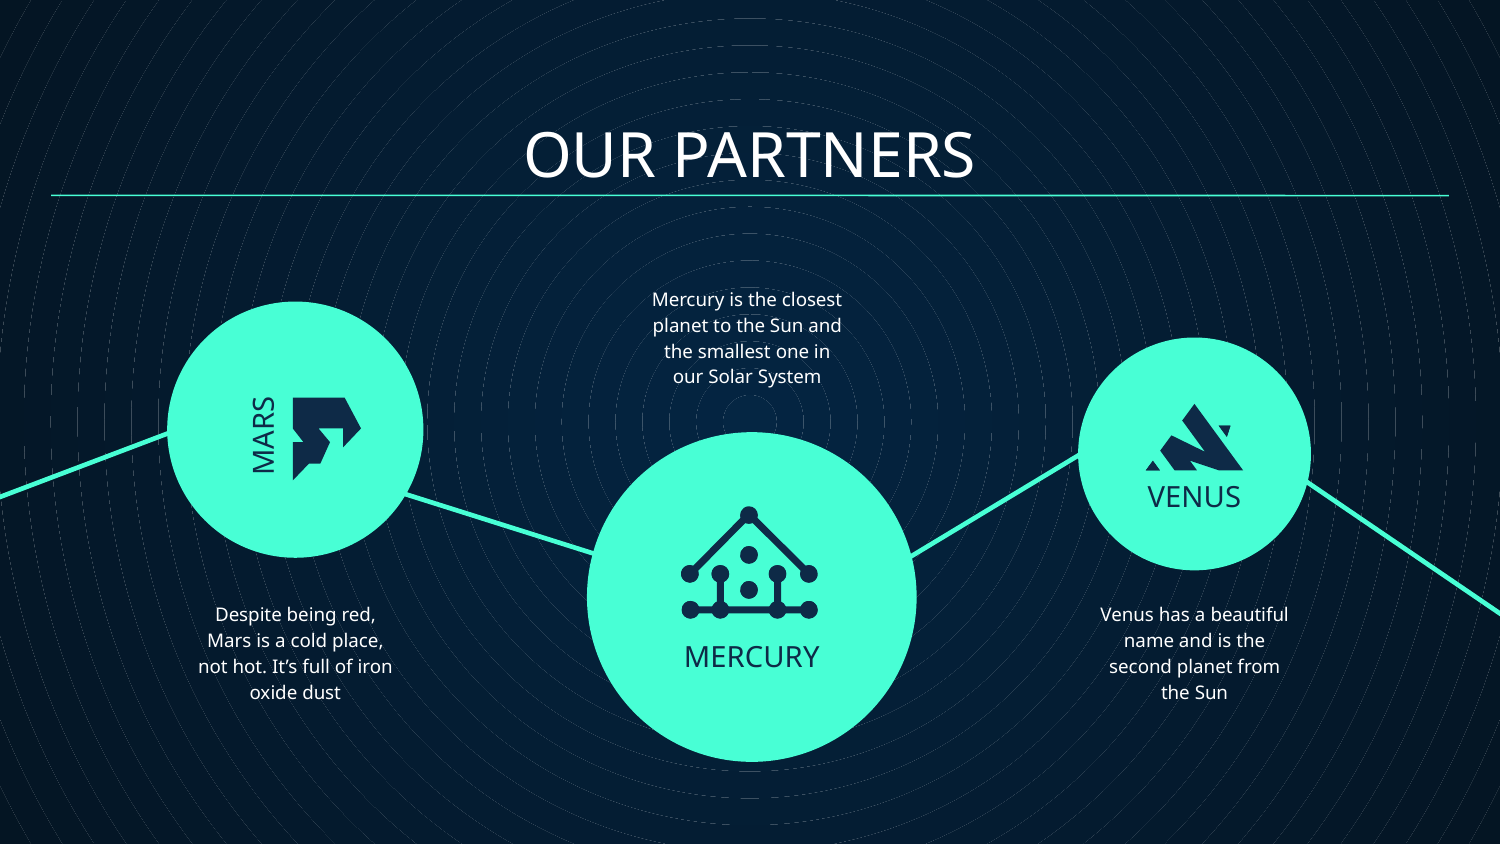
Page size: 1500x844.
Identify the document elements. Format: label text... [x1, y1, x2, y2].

title VENUS [1024, 463, 1365, 496]
text_box [768, 656, 779, 665]
title MARS [229, 265, 262, 584]
text_box [586, 432, 917, 622]
subtitle Venus has a beautiful name and is the second planet from the Sun [1080, 584, 1309, 667]
title OUR PARTNERS [51, 105, 1449, 194]
text_box [1078, 337, 1311, 463]
text_box [1208, 496, 1219, 505]
title MERCURY [581, 622, 923, 656]
subtitle Mercury is the closest planet to the Sun and the smallest one in our Solar System [632, 269, 862, 352]
title OUR PARTNERS [51, 197, 1449, 206]
text_box [1085, 496, 1304, 571]
subtitle Despite being red, Mars is a cold place, not hot. It’s full of iron oxide dust [180, 584, 410, 667]
text_box [262, 301, 424, 558]
text_box [167, 320, 229, 540]
text_box [597, 656, 906, 762]
